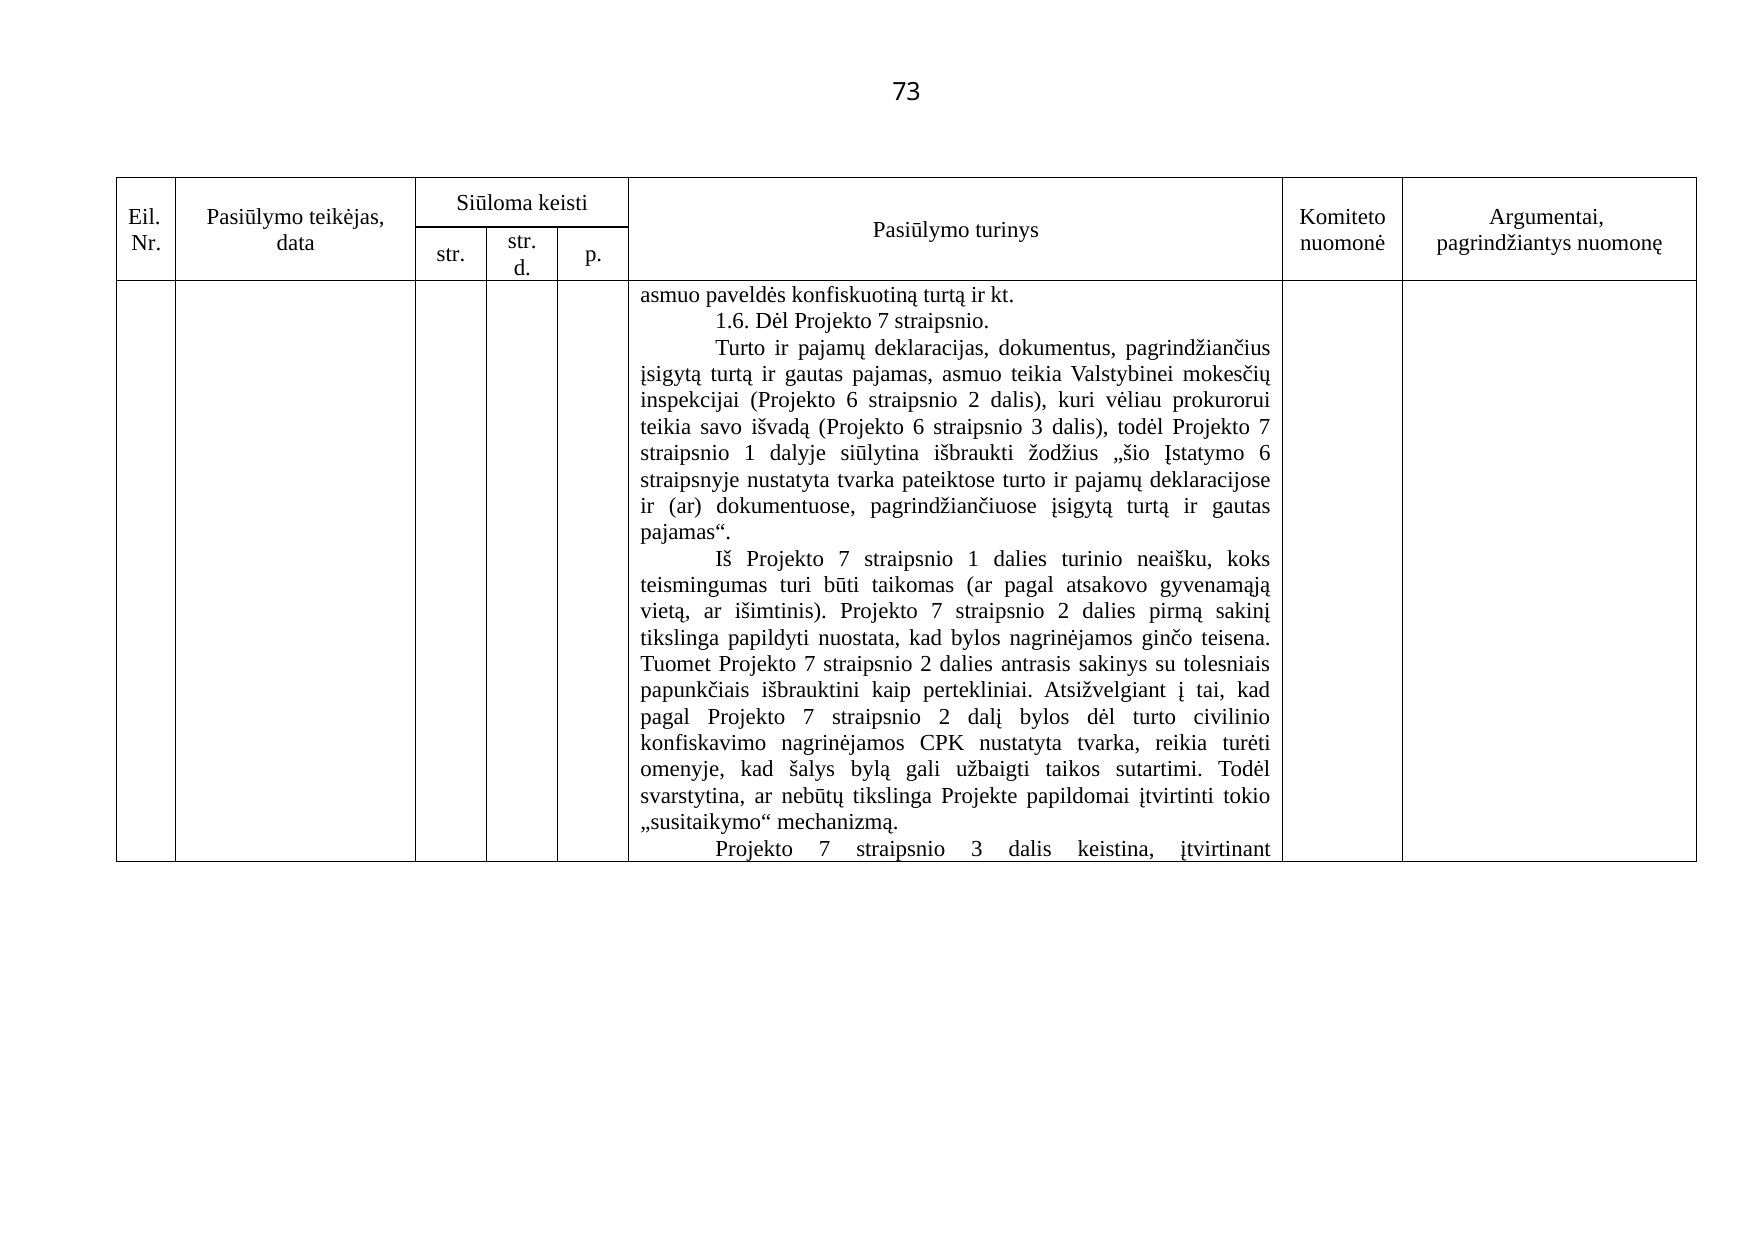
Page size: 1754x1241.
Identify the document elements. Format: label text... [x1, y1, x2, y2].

table_cell [117, 281, 175, 861]
table_cell [416, 281, 486, 861]
table_cell [558, 281, 628, 861]
table_header Siūloma keisti [416, 178, 628, 226]
table_cell p. [558, 228, 628, 280]
table_cell [1283, 281, 1402, 861]
table_header Argumentai, pagrindžiantys nuomonę [1403, 178, 1696, 280]
table_cell [487, 281, 557, 861]
table_cell [1403, 281, 1696, 861]
table_cell [176, 281, 415, 861]
table_header Pasiūlymo turinys [629, 178, 1282, 280]
table_cell str. d. [487, 228, 557, 280]
table_header Komiteto nuomonė [1283, 178, 1402, 280]
table_header Pasiūlymo teikėjas, data [176, 178, 415, 280]
table_cell str. [416, 228, 486, 280]
table_cell asmuo paveldės konfiskuotiną turtą ir kt. 1.6. Dėl Projekto 7 straipsnio. Turto ir pajamų deklaracijas, dokumentus, pagrindžiančius įsigytą turtą ir gautas pajamas, asmuo teikia Valstybinei mokesčių inspekcijai (Projekto 6 straipsnio 2 dalis), kuri vėliau prokurorui teikia savo išvadą (Projekto 6 straipsnio 3 dalis), todėl Projekto 7 straipsnio 1 dalyje siūlytina išbraukti žodžius „šio Įstatymo 6 straipsnyje nustatyta tvarka pateiktose turto ir pajamų deklaracijose ir (ar) dokumentuose, pagrindžiančiuose įsigytą turtą ir gautas pajamas“. Iš Projekto 7 straipsnio 1 dalies turinio neaišku, koks teismingumas turi būti taikomas (ar pagal atsakovo gyvenamąją vietą, ar išimtinis). Projekto 7 straipsnio 2 dalies pirmą sakinį tikslinga papildyti nuostata, kad bylos nagrinėjamos ginčo teisena. Tuomet Projekto 7 straipsnio 2 dalies antrasis sakinys su tolesniais papunkčiais išbrauktini kaip pertekliniai. Atsižvelgiant į tai, kad pagal Projekto 7 straipsnio 2 dalį bylos dėl turto civilinio konfiskavimo nagrinėjamos CPK nustatyta tvarka, reikia turėti omenyje, kad šalys bylą gali užbaigti taikos sutartimi. Todėl svarstytina, ar nebūtų tikslinga Projekte papildomai įtvirtinti tokio „susitaikymo“ mechanizmą. Projekto 7 straipsnio 3 dalis keistina, įtvirtinant [629, 281, 1282, 861]
table_header Eil. Nr. [117, 178, 175, 280]
